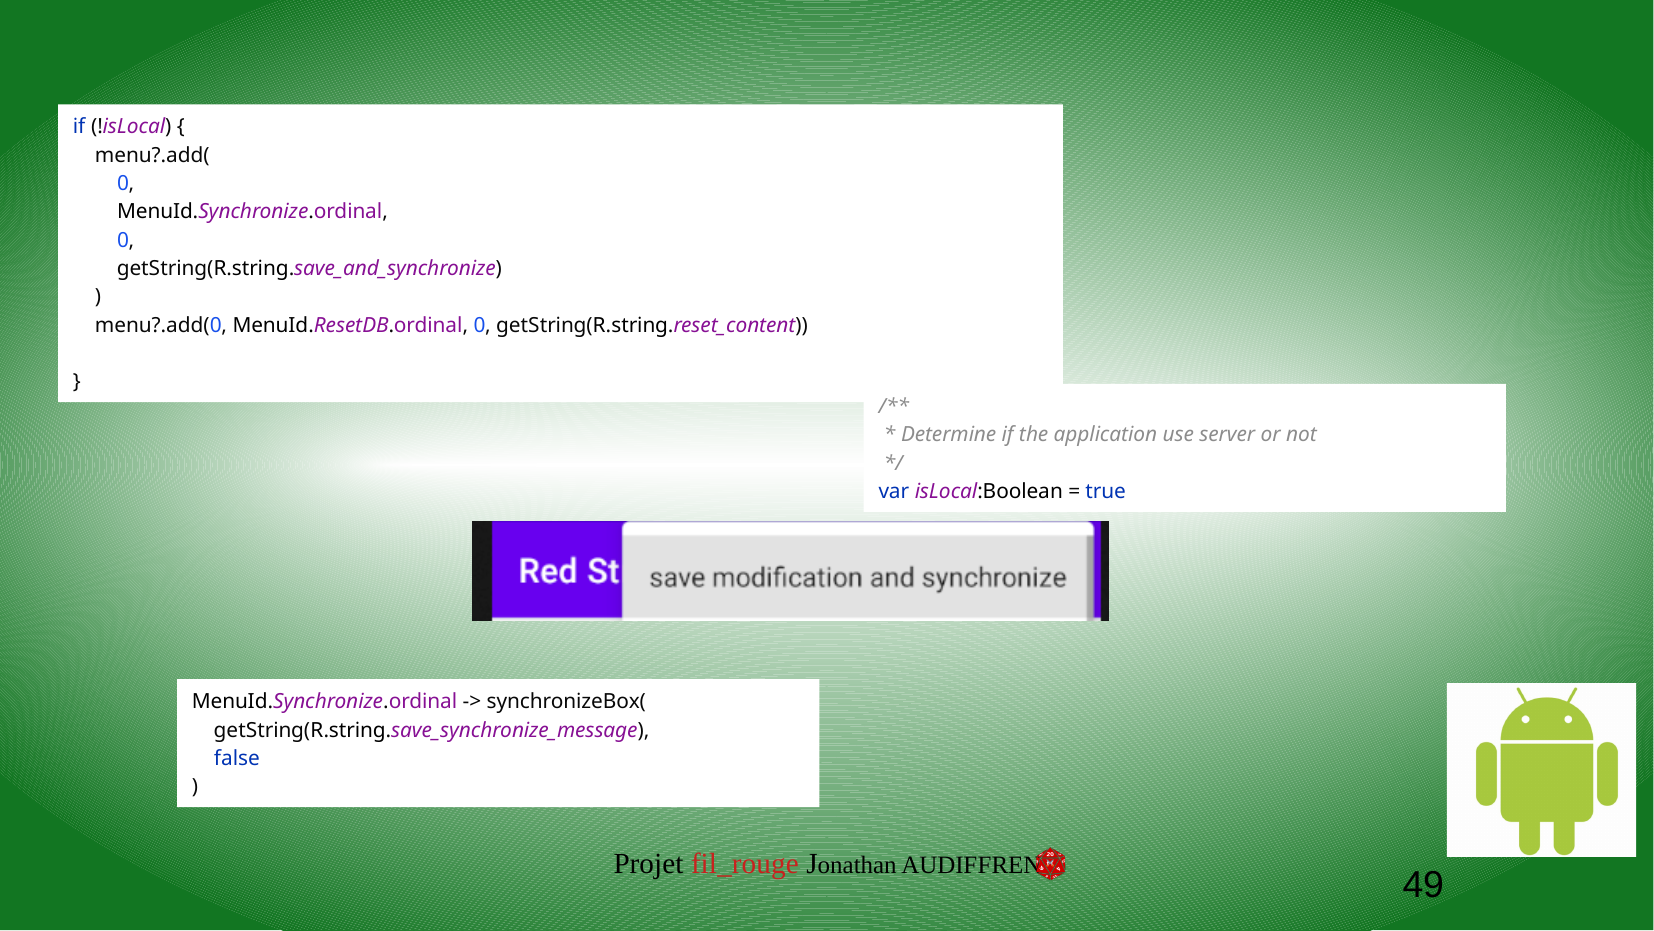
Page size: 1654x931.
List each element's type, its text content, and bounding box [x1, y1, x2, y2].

picture [1446, 683, 1637, 857]
text_box MenuId.Synchronize.ordinal -> synchronizeBox( getString(R.string.save_synchronize_message), false ) [177, 679, 820, 789]
text_box /** * Determine if the application use server or not */ var isLocal:Boolean = true [863, 383, 1506, 493]
picture [1033, 847, 1067, 881]
text_box if (!isLocal) { menu?.add( 0, MenuId.Synchronize.ordinal, 0, getString(R.string.save_and_synchronize) ) menu?.add(0, MenuId.ResetDB.ordinal, 0, getString(R.string.reset_content)) } [58, 104, 1063, 355]
picture [472, 521, 1109, 621]
